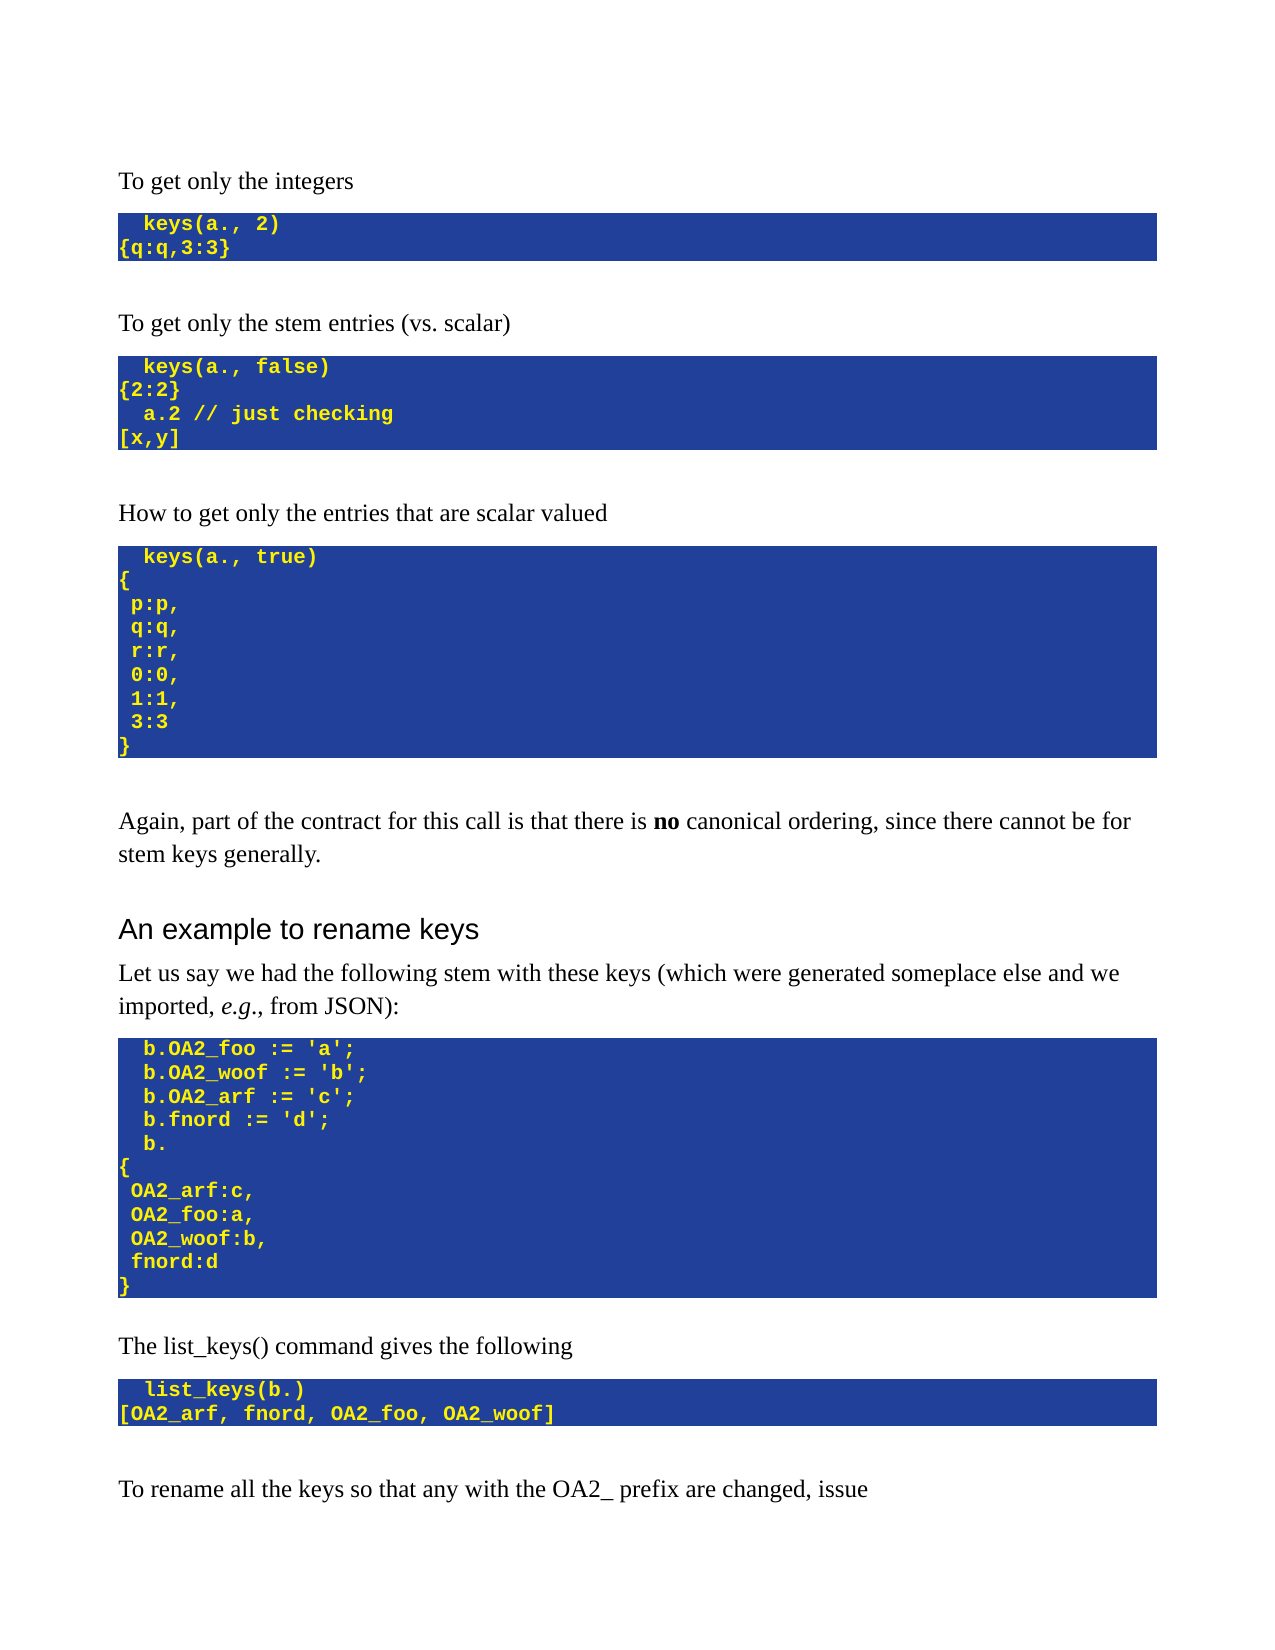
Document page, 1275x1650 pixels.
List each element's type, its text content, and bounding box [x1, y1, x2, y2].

text b.OA2_foo := 'a'; [118, 1038, 1157, 1062]
text To get only the integers [118, 166, 1157, 194]
text {q:q,3:3} [118, 237, 1157, 261]
text Again, part of the contract for this call is that there is no canonical ordering, since there cannot be for stem keys generally. [118, 806, 1157, 868]
text 0:0, [118, 664, 1157, 687]
text p:p, [118, 593, 1157, 617]
text To rename all the keys so that any with the OA2_ prefix are changed, issue [118, 1474, 1157, 1503]
subtitle An example to rename keys [118, 912, 1157, 945]
text Let us say we had the following stem with these keys (which were generated someplace else and we imported, e.g., from JSON): [118, 958, 1157, 1019]
text } [118, 735, 1157, 758]
text The list_keys() command gives the following [118, 1298, 1157, 1360]
text list_keys(b.) [118, 1379, 1157, 1403]
text keys(a., true) [118, 546, 1157, 569]
text b.fnord := 'd'; [118, 1109, 1157, 1133]
text OA2_foo:a, [118, 1204, 1157, 1227]
text { [118, 569, 1157, 593]
text 3:3 [118, 711, 1157, 735]
text {2:2} [118, 379, 1157, 403]
text a.2 // just checking [118, 403, 1157, 427]
text OA2_arf:c, [118, 1180, 1157, 1204]
text fnord:d [118, 1251, 1157, 1275]
text b. [118, 1133, 1157, 1157]
text How to get only the entries that are scalar valued [118, 498, 1157, 527]
text 1:1, [118, 687, 1157, 711]
text keys(a., 2) [118, 213, 1157, 237]
text [x,y] [118, 427, 1157, 450]
text r:r, [118, 640, 1157, 664]
text To get only the stem entries (vs. scalar) [118, 308, 1157, 337]
text OA2_woof:b, [118, 1227, 1157, 1251]
text [OA2_arf, fnord, OA2_foo, OA2_woof] [118, 1403, 1157, 1426]
text b.OA2_arf := 'c'; [118, 1086, 1157, 1109]
text { [118, 1157, 1157, 1180]
text keys(a., false) [118, 356, 1157, 379]
text b.OA2_woof := 'b'; [118, 1062, 1157, 1086]
text } [118, 1275, 1157, 1298]
text q:q, [118, 617, 1157, 640]
